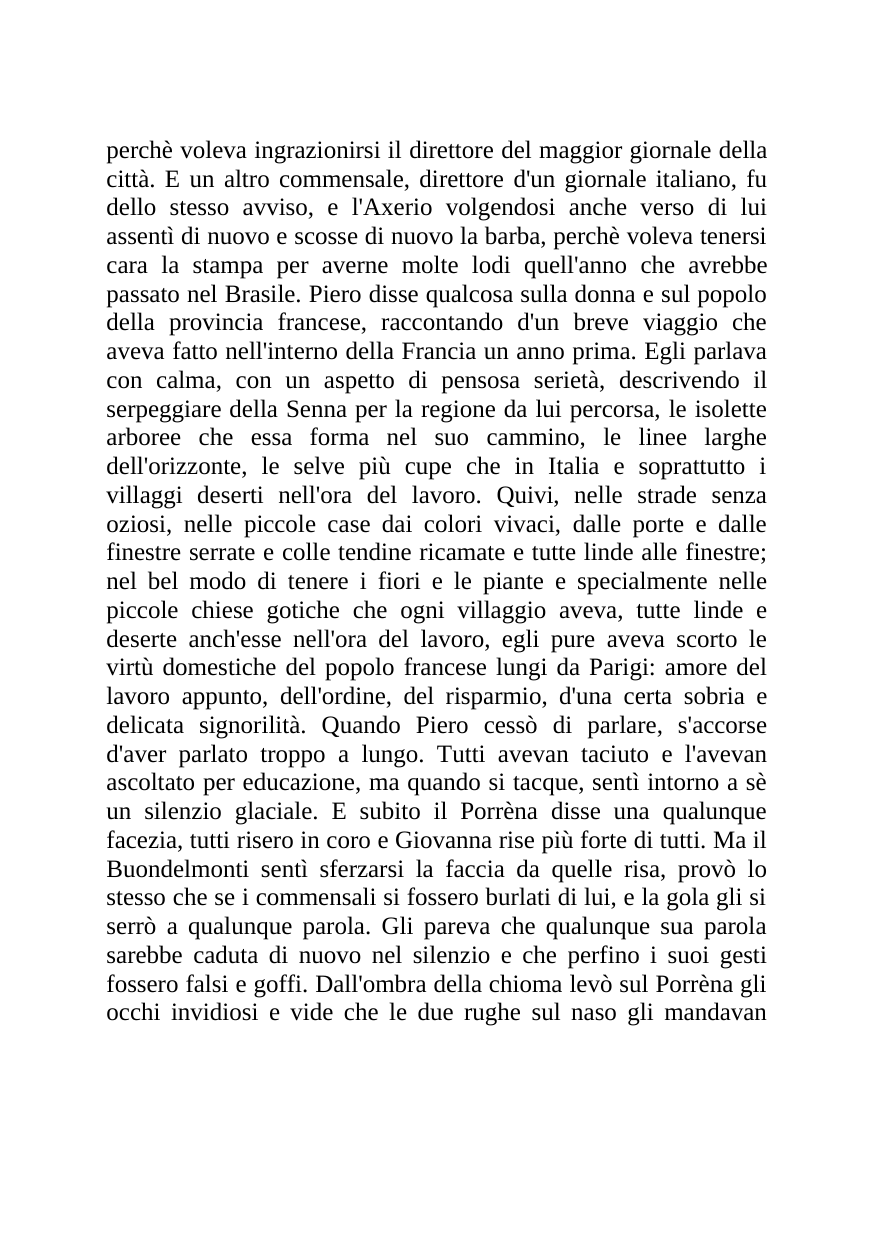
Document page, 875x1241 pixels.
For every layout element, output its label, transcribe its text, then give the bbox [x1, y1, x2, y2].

text perchè voleva ingrazionirsi il direttore del maggior giornale della città. E un altro commensale, direttore d'un giornale italiano, fu dello stesso avviso, e l'Axerio volgendosi anche verso di lui assentì di nuovo e scosse di nuovo la barba, perchè voleva tenersi cara la stampa per averne molte lodi quell'anno che avrebbe passato nel Brasile. Piero disse qualcosa sulla donna e sul popolo della provincia francese, raccontando d'un breve viaggio che aveva fatto nell'interno della Francia un anno prima. Egli parlava con calma, con un aspetto di pensosa serietà, descrivendo il serpeggiare della Senna per la regione da lui percorsa, le isolette arboree che essa forma nel suo cammino, le linee larghe dell'orizzonte, le selve più cupe che in Italia e soprattutto i villaggi deserti nell'ora del lavoro. Quivi, nelle strade senza oziosi, nelle piccole case dai colori vivaci, dalle porte e dalle finestre serrate e colle tendine ricamate e tutte linde alle finestre; nel bel modo di tenere i fiori e le piante e specialmente nelle piccole chiese gotiche che ogni villaggio aveva, tutte linde e deserte anch'esse nell'ora del lavoro, egli pure aveva scorto le virtù domestiche del popolo francese lungi da Parigi: amore del lavoro appunto, dell'ordine, del risparmio, d'una certa sobria e delicata signorilità. Quando Piero cessò di parlare, s'accorse d'aver parlato troppo a lungo. Tutti avevan taciuto e l'avevan ascoltato per educazione, ma quando si tacque, sentì intorno a sè un silenzio glaciale. E subito il Porrèna disse una qualunque facezia, tutti risero in coro e Giovanna rise più forte di tutti. Ma il Buondelmonti sentì sferzarsi la faccia da quelle risa, provò lo stesso che se i commensali si fossero burlati di lui, e la gola gli si serrò a qualunque parola. Gli pareva che qualunque sua parola sarebbe caduta di nuovo nel silenzio e che perfino i suoi gesti fossero falsi e goffi. Dall'ombra della chioma levò sul Porrèna gli occhi invidiosi e vide che le due rughe sul naso gli mandavan [106, 135, 768, 1026]
